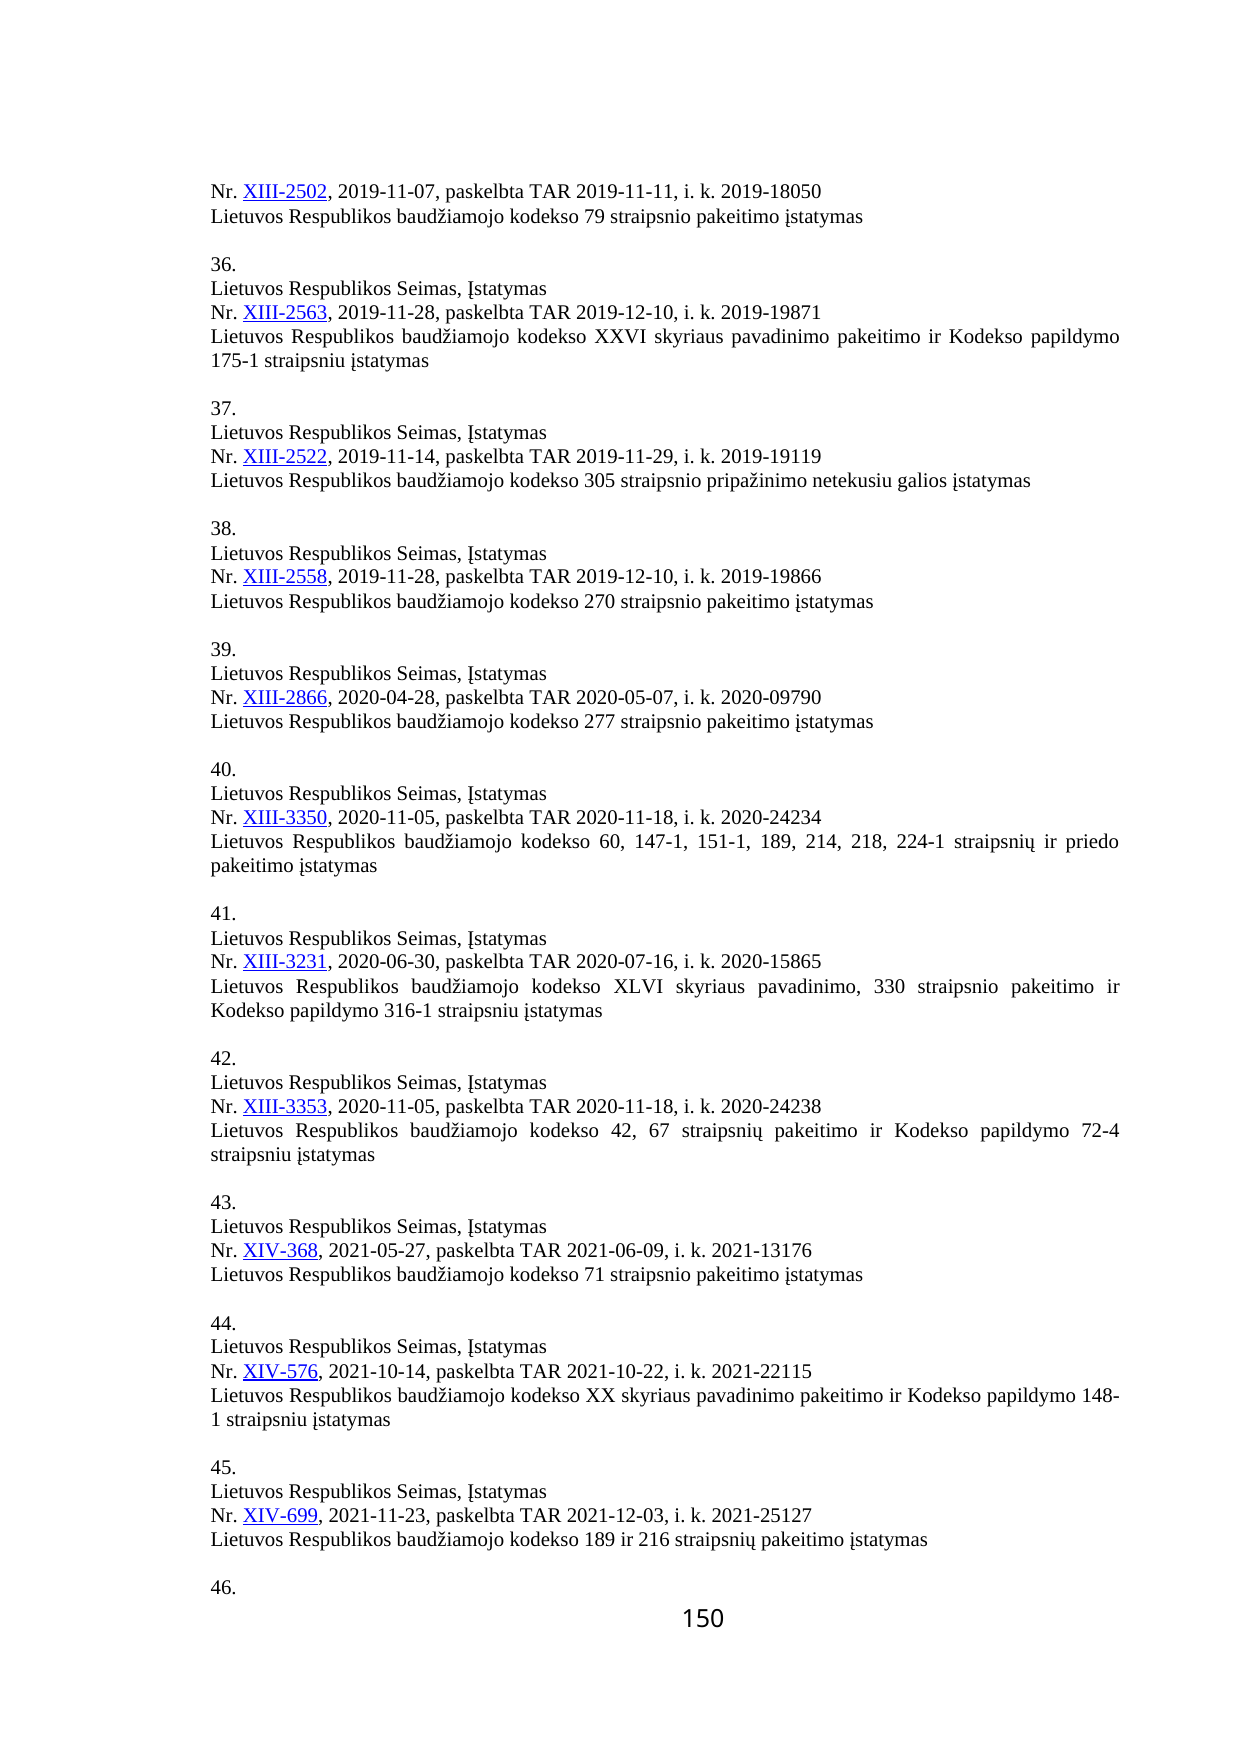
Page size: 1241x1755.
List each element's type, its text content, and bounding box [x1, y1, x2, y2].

text 40. [210, 757, 1120, 781]
text Lietuvos Respublikos baudžiamojo kodekso 79 straipsnio pakeitimo įstatymas [210, 203, 1120, 228]
text 46. [210, 1575, 1120, 1599]
text 42. [210, 1046, 1120, 1070]
text Nr. XIII-3231, 2020-06-30, paskelbta TAR 2020-07-16, i. k. 2020-15865 [210, 949, 1120, 973]
text Lietuvos Respublikos baudžiamojo kodekso 277 straipsnio pakeitimo įstatymas [210, 709, 1120, 733]
text 45. [210, 1455, 1120, 1479]
text Lietuvos Respublikos Seimas, Įstatymas [210, 781, 1120, 805]
text Lietuvos Respublikos Seimas, Įstatymas [210, 1334, 1120, 1358]
text Nr. XIII-3353, 2020-11-05, paskelbta TAR 2020-11-18, i. k. 2020-24238 [210, 1094, 1120, 1118]
text Lietuvos Respublikos Seimas, Įstatymas [210, 661, 1120, 685]
text Nr. XIV-576, 2021-10-14, paskelbta TAR 2021-10-22, i. k. 2021-22115 [210, 1358, 1120, 1383]
text Lietuvos Respublikos baudžiamojo kodekso 270 straipsnio pakeitimo įstatymas [210, 588, 1120, 613]
text Nr. XIII-2522, 2019-11-14, paskelbta TAR 2019-11-29, i. k. 2019-19119 [210, 444, 1120, 468]
text Lietuvos Respublikos baudžiamojo kodekso 305 straipsnio pripažinimo netekusiu galios įstatymas [210, 468, 1120, 492]
text 38. [210, 516, 1120, 540]
text Nr. XIII-2502, 2019-11-07, paskelbta TAR 2019-11-11, i. k. 2019-18050 [210, 179, 1120, 203]
text Lietuvos Respublikos Seimas, Įstatymas [210, 276, 1120, 300]
text Nr. XIII-2558, 2019-11-28, paskelbta TAR 2019-12-10, i. k. 2019-19866 [210, 564, 1120, 588]
text Lietuvos Respublikos baudžiamojo kodekso 71 straipsnio pakeitimo įstatymas [210, 1262, 1120, 1286]
text Lietuvos Respublikos Seimas, Įstatymas [210, 1214, 1120, 1238]
text Nr. XIV-699, 2021-11-23, paskelbta TAR 2021-12-03, i. k. 2021-25127 [210, 1503, 1120, 1527]
text Lietuvos Respublikos Seimas, Įstatymas [210, 925, 1120, 949]
text Lietuvos Respublikos baudžiamojo kodekso 189 ir 216 straipsnių pakeitimo įstatymas [210, 1527, 1120, 1551]
text Lietuvos Respublikos baudžiamojo kodekso XXVI skyriaus pavadinimo pakeitimo ir Kodekso papildymo 175-1 straipsniu įstatymas [210, 324, 1120, 372]
text 44. [210, 1310, 1120, 1334]
text Lietuvos Respublikos Seimas, Įstatymas [210, 540, 1120, 564]
text Lietuvos Respublikos baudžiamojo kodekso 42, 67 straipsnių pakeitimo ir Kodekso papildymo 72-4 straipsniu įstatymas [210, 1118, 1120, 1166]
text Lietuvos Respublikos Seimas, Įstatymas [210, 1479, 1120, 1503]
text 36. [210, 252, 1120, 276]
text Nr. XIII-3350, 2020-11-05, paskelbta TAR 2020-11-18, i. k. 2020-24234 [210, 805, 1120, 829]
text 39. [210, 637, 1120, 661]
text 43. [210, 1190, 1120, 1214]
text Lietuvos Respublikos baudžiamojo kodekso XLVI skyriaus pavadinimo, 330 straipsnio pakeitimo ir Kodekso papildymo 316-1 straipsniu įstatymas [210, 973, 1120, 1022]
text Lietuvos Respublikos Seimas, Įstatymas [210, 1070, 1120, 1094]
text 41. [210, 901, 1120, 925]
text Lietuvos Respublikos Seimas, Įstatymas [210, 420, 1120, 444]
text Nr. XIII-2563, 2019-11-28, paskelbta TAR 2019-12-10, i. k. 2019-19871 [210, 300, 1120, 324]
text 37. [210, 396, 1120, 420]
text Lietuvos Respublikos baudžiamojo kodekso 60, 147-1, 151-1, 189, 214, 218, 224-1 straipsnių ir priedo pakeitimo įstatymas [210, 829, 1120, 877]
text Lietuvos Respublikos baudžiamojo kodekso XX skyriaus pavadinimo pakeitimo ir Kodekso papildymo 148-1 straipsniu įstatymas [210, 1383, 1120, 1431]
text Nr. XIII-2866, 2020-04-28, paskelbta TAR 2020-05-07, i. k. 2020-09790 [210, 685, 1120, 709]
text Nr. XIV-368, 2021-05-27, paskelbta TAR 2021-06-09, i. k. 2021-13176 [210, 1238, 1120, 1262]
